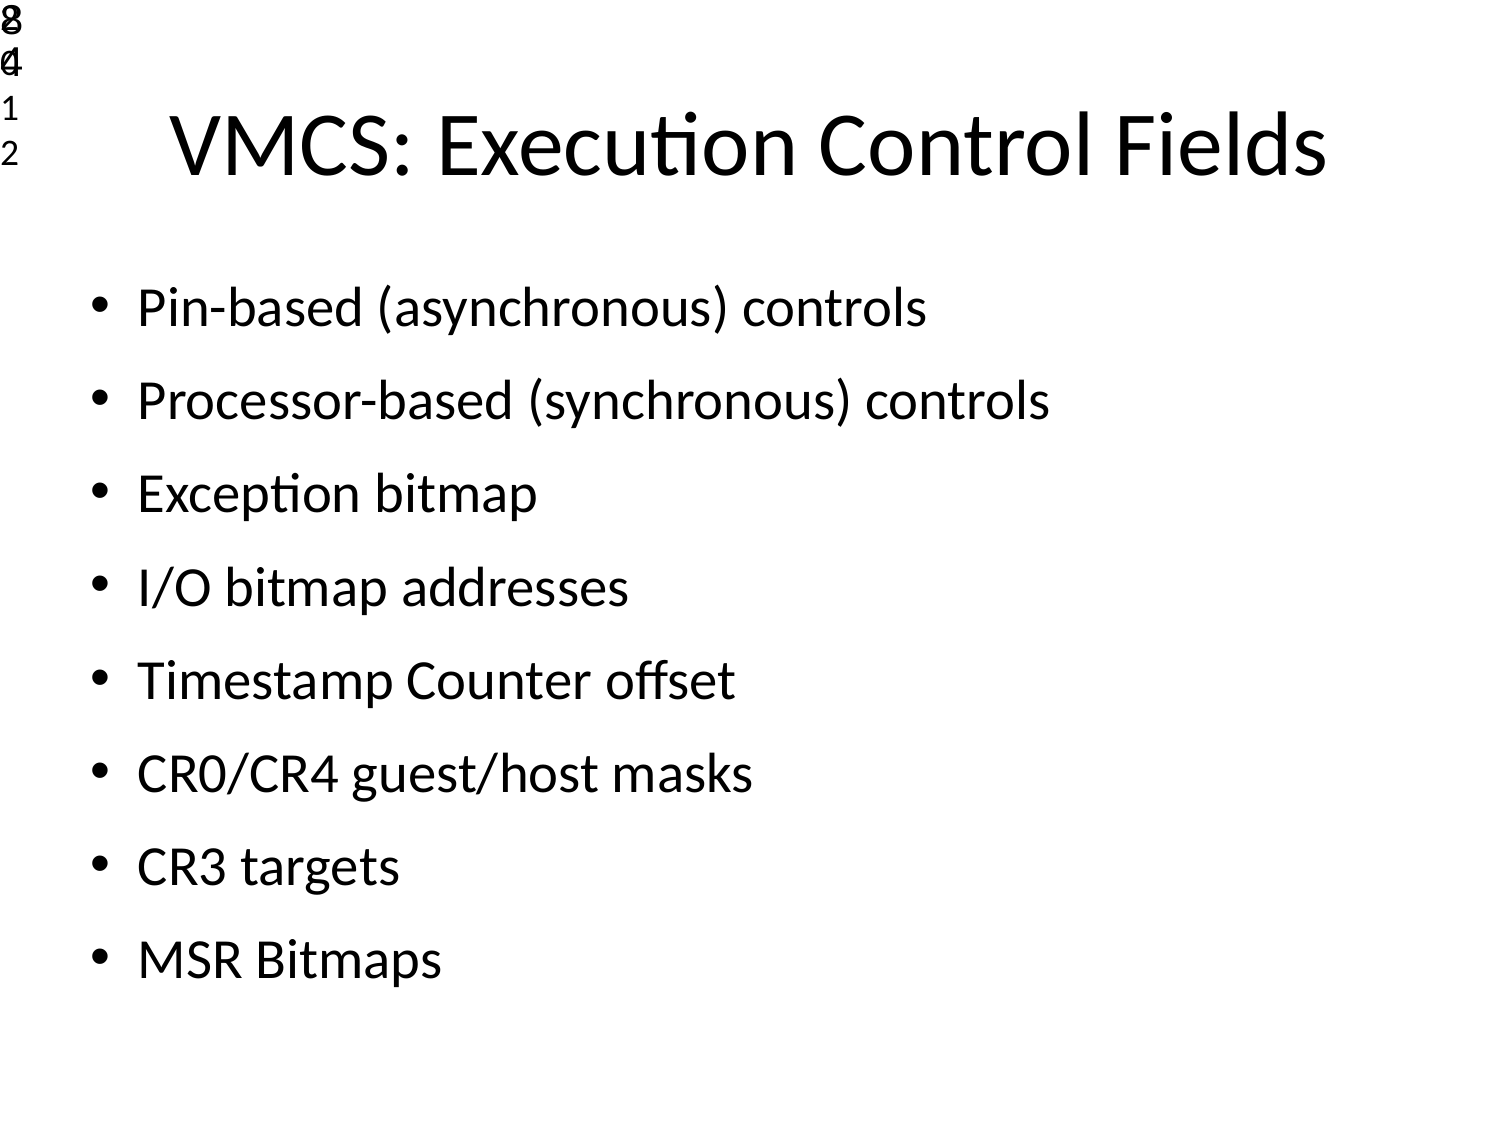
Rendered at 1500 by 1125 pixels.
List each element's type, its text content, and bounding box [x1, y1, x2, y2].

list Pin-based (asynchronous) controls Processor-based (synchronous) controls Exception bitmap I/O bitmap addresses Timestamp Counter offset CR0/CR4 guest/host masks CR3 targets MSR Bitmaps [75, 262, 1425, 1005]
title VMCS: Execution Control Fields [75, 45, 1425, 233]
